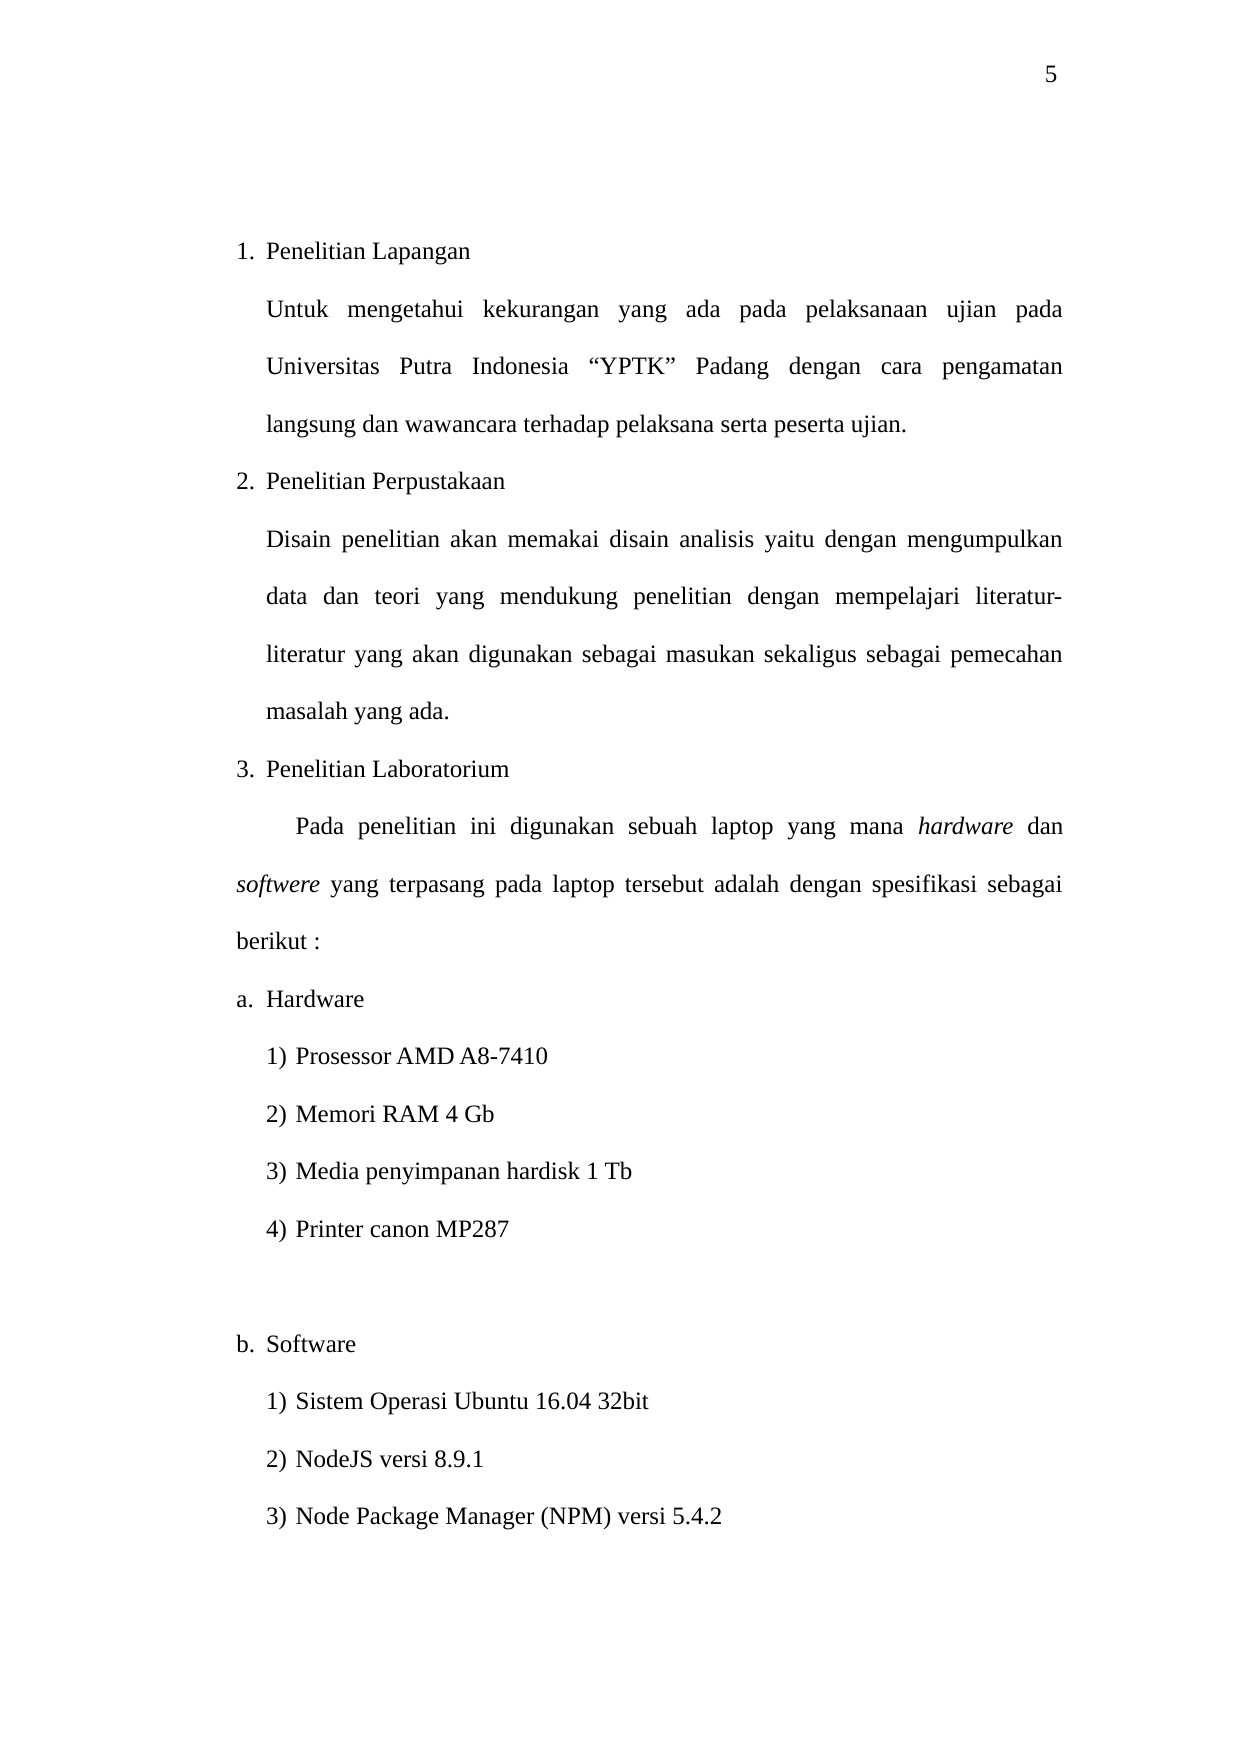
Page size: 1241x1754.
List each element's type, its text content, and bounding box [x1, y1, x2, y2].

list Disain penelitian akan memakai disain analisis yaitu dengan mengumpulkan data dan teori yang mendukung penelitian dengan mempelajari literatur-literatur yang akan digunakan sebagai masukan sekaligus sebagai pemecahan masalah yang ada. [236, 524, 1063, 725]
list Media penyimpanan hardisk 1 Tb [266, 1156, 1063, 1185]
list Penelitian Perpustakaan [236, 466, 1063, 495]
list Memori RAM 4 Gb [266, 1099, 1063, 1127]
list Prosessor AMD A8-7410 [266, 1041, 1063, 1070]
list Penelitian Laboratorium [236, 754, 1063, 782]
list Sistem Operasi Ubuntu 16.04 32bit [266, 1386, 1063, 1415]
list NodeJS versi 8.9.1 [266, 1444, 1063, 1472]
text Pada penelitian ini digunakan sebuah laptop yang mana hardware dan softwere yang terpasang pada laptop tersebut adalah dengan spesifikasi sebagai berikut : [236, 811, 1063, 955]
list Hardware [236, 984, 1063, 1012]
list Node Package Manager (NPM) versi 5.4.2 [266, 1501, 1063, 1530]
list Printer canon MP287 [266, 1214, 1063, 1242]
list Untuk mengetahui kekurangan yang ada pada pelaksanaan ujian pada Universitas Putra Indonesia “YPTK” Padang dengan cara pengamatan langsung dan wawancara terhadap pelaksana serta peserta ujian. [236, 294, 1063, 437]
list Software [236, 1329, 1063, 1357]
list Penelitian Lapangan [236, 236, 1063, 265]
